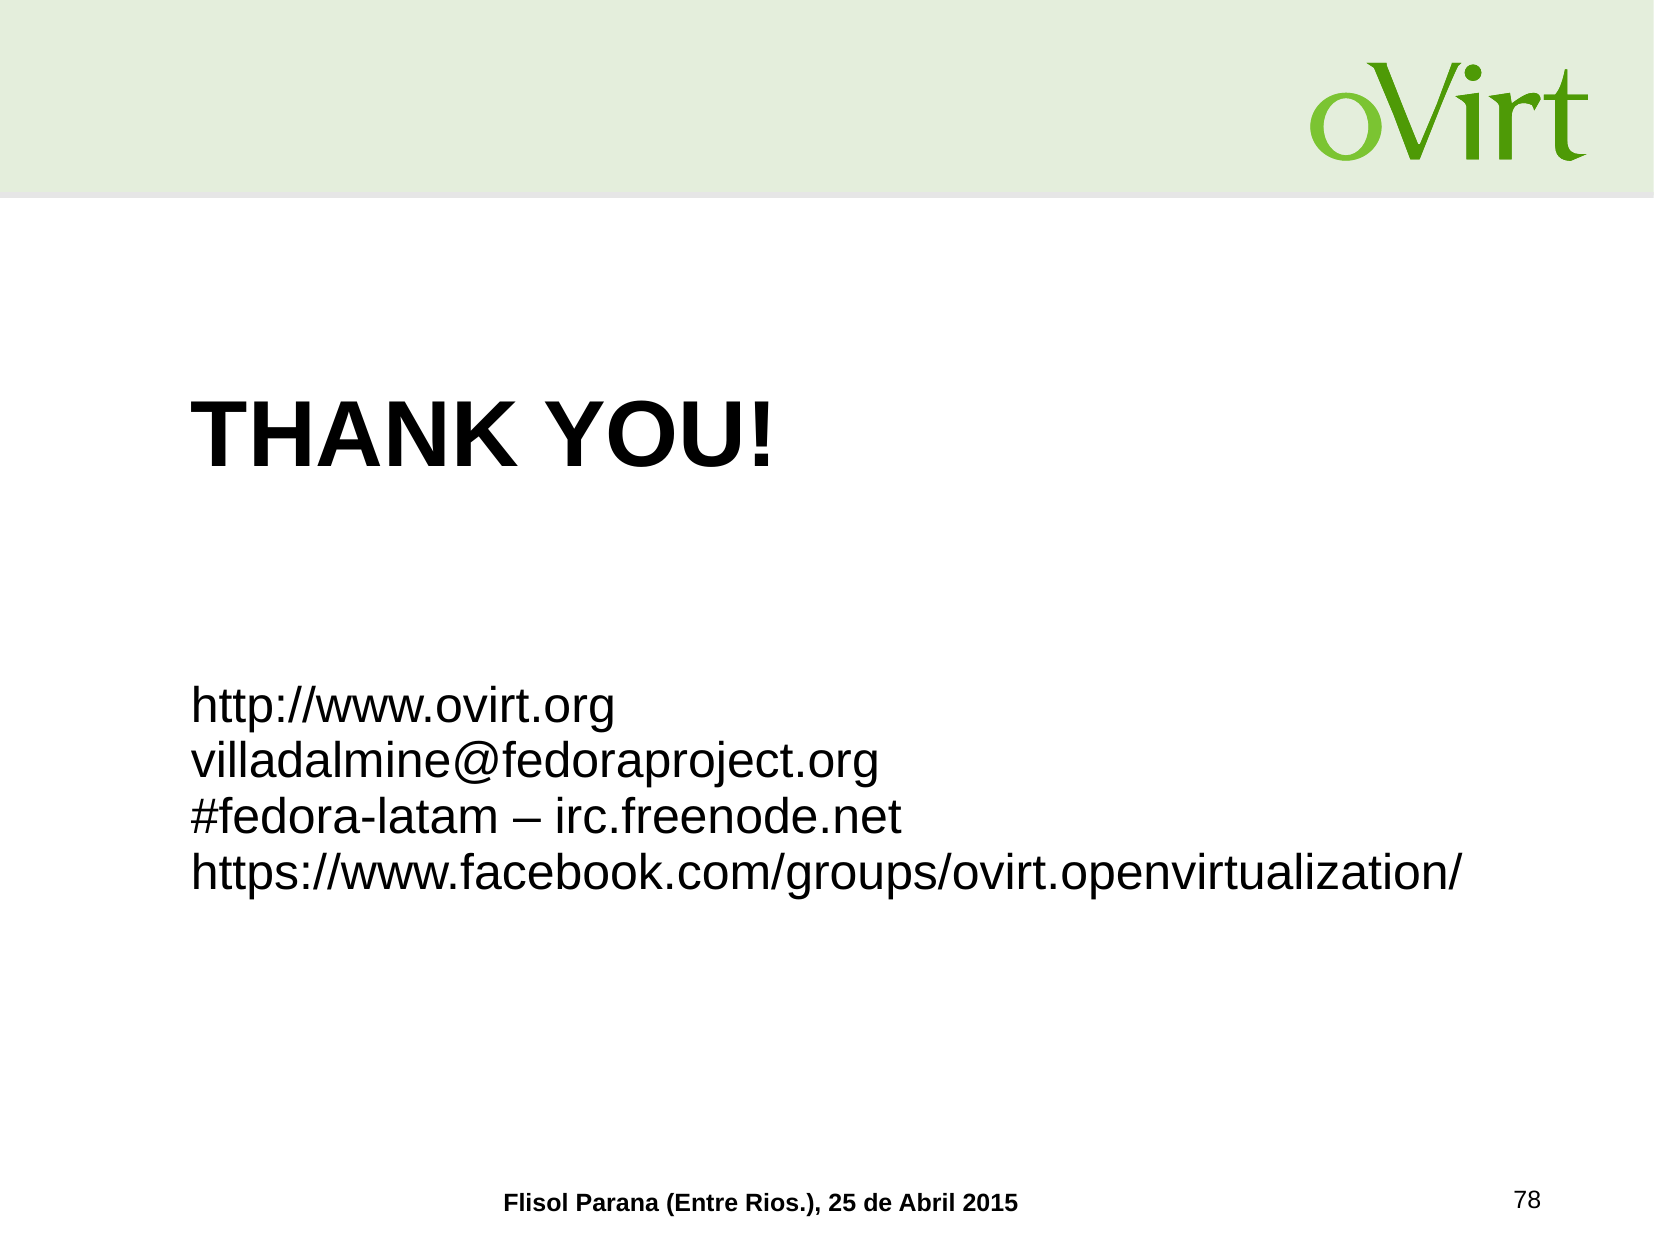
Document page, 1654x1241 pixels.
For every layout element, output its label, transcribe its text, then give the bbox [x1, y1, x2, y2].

picture [1290, 36, 1613, 181]
text_box THANK YOU! [175, 374, 1549, 510]
text_box http://www.ovirt.org villadalmine@fedoraproject.org #fedora-latam – irc.freenode.net https://www.facebook.com/groups/ovirt.openvirtualization/ http://lists.ovirt.org/mailman/listinfo/users [176, 669, 1549, 961]
